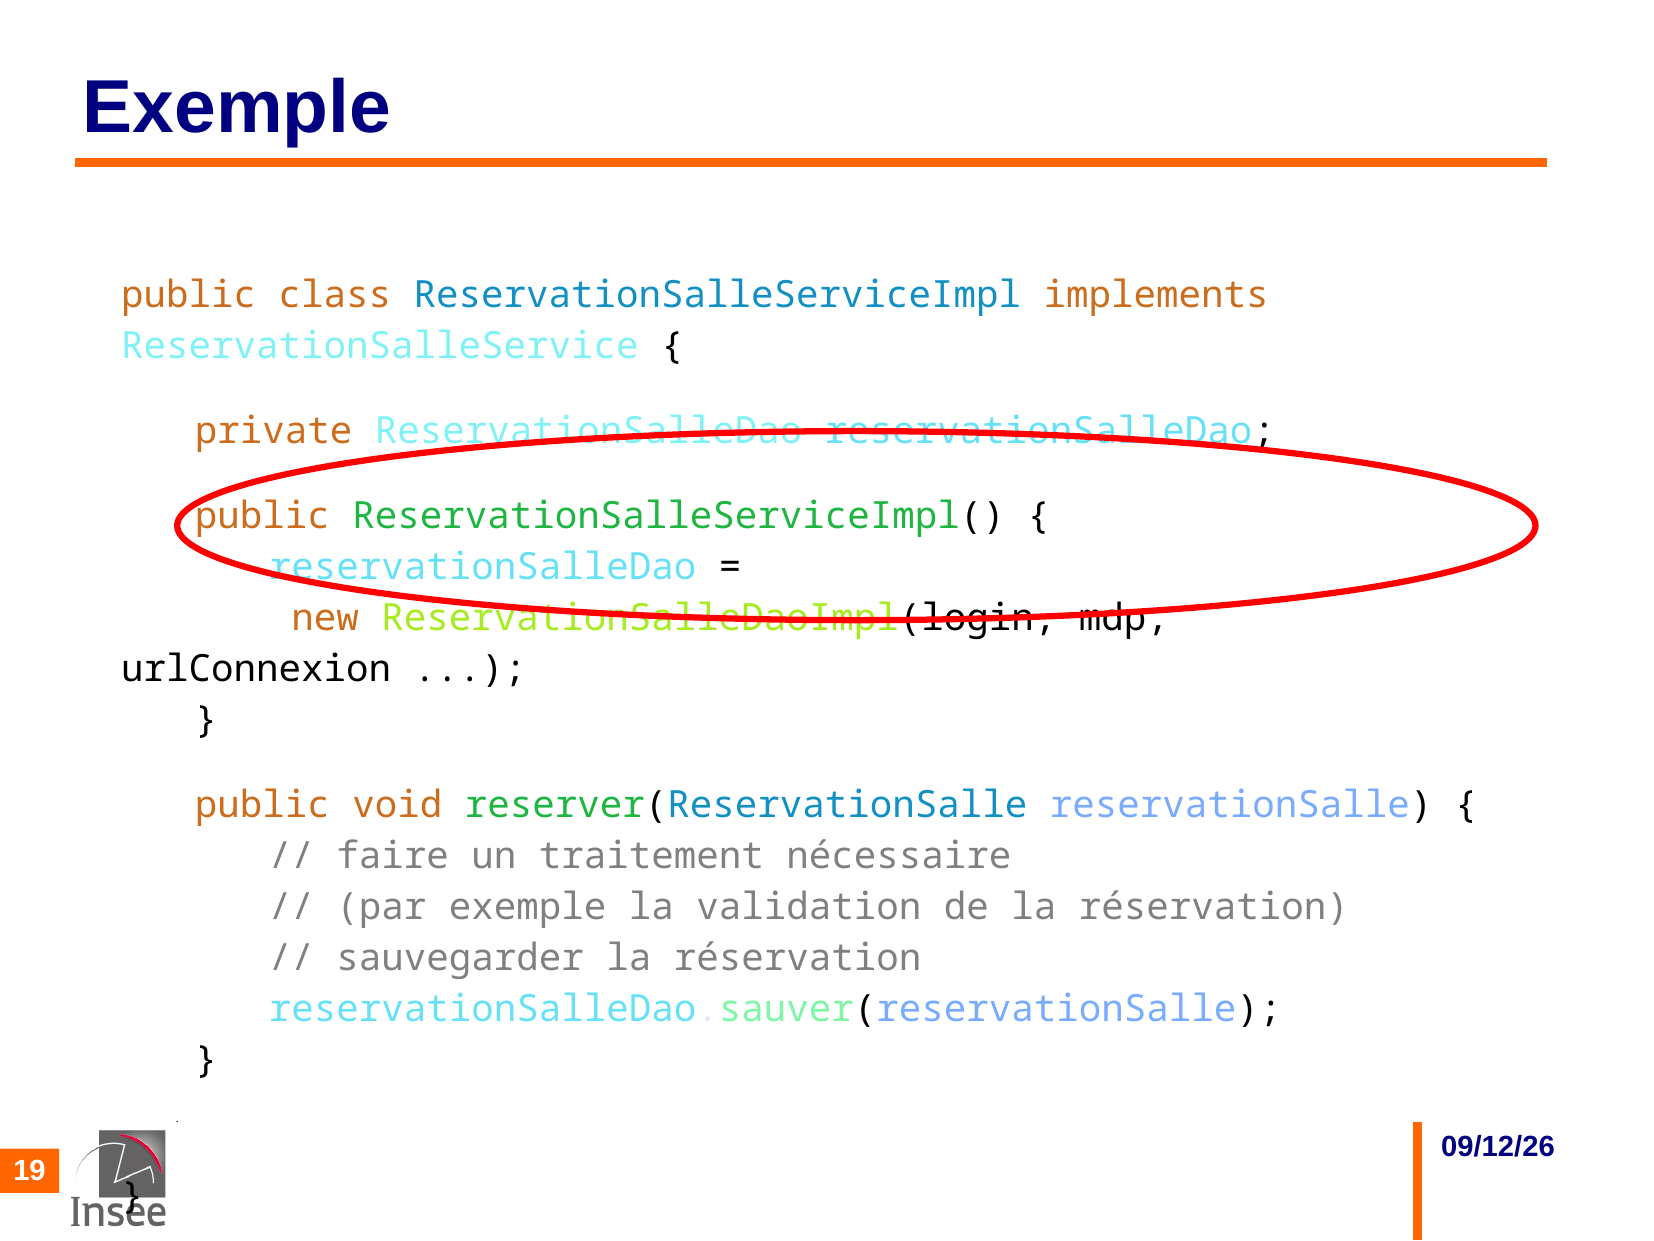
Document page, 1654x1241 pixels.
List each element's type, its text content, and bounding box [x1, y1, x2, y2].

picture [62, 1121, 178, 1241]
title Exemple [82, 49, 1619, 163]
text_box public class ReservationSalleServiceImpl implements ReservationSalleService { private ReservationSalleDao reservationSalleDao; public ReservationSalleServiceImpl() { reservationSalleDao = new ReservationSalleDaoImpl(login, mdp, urlConnexion ...); } public void reserver(ReservationSalle reservationSalle) { // faire un traitement nécessaire // (par exemple la validation de la réservation) // sauvegarder la réservation reservationSalleDao.sauver(reservationSalle); } } [106, 259, 1595, 1063]
